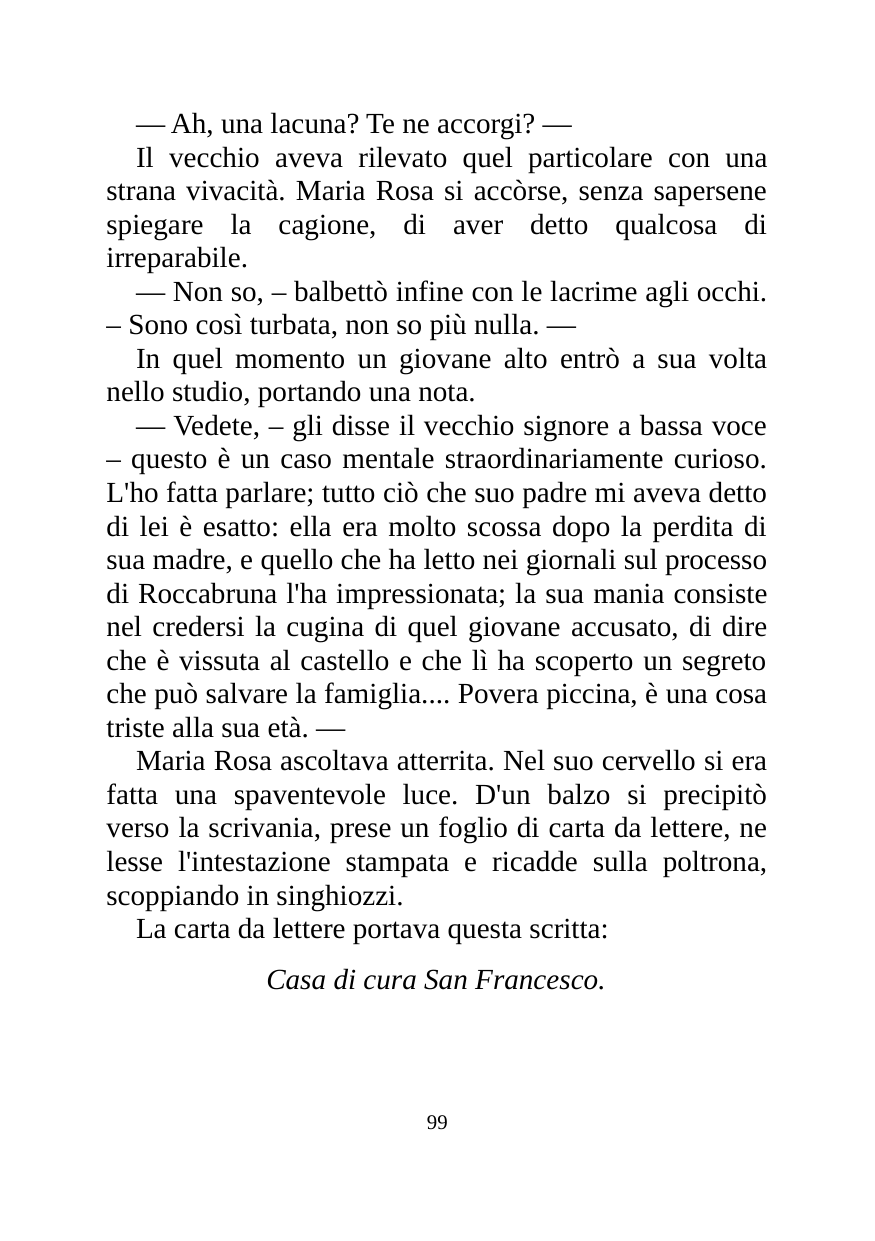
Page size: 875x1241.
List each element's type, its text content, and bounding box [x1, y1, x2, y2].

text — Ah, una lacuna? Te ne accorgi? — [106, 106, 768, 140]
text — Vedete, – gli disse il vecchio signore a bassa voce – questo è un caso mentale straordinariamente curioso. L'ho fatta parlare; tutto ciò che suo padre mi aveva detto di lei è esatto: ella era molto scossa dopo la perdita di sua madre, e quello che ha letto nei giornali sul processo di Roccabruna l'ha impressionata; la sua mania consiste nel credersi la cugina di quel giovane accusato, di dire che è vissuta al castello e che lì ha scoperto un segreto che può salvare la famiglia.... Povera piccina, è una cosa triste alla sua età. — [106, 408, 768, 743]
text Maria Rosa ascoltava atterrita. Nel suo cervello si era fatta una spaventevole luce. D'un balzo si precipitò verso la scrivania, prese un foglio di carta da lettere, ne lesse l'intestazione stampata e ricadde sulla poltrona, scoppiando in singhiozzi. [106, 743, 768, 911]
text In quel momento un giovane alto entrò a sua volta nello studio, portando una nota. [106, 341, 768, 408]
text — Non so, – balbettò infine con le lacrime agli occhi. – Sono così turbata, non so più nulla. — [106, 274, 768, 341]
text Casa di cura San Francesco. [106, 962, 768, 996]
text La carta da lettere portava questa scritta: [106, 911, 768, 945]
text Il vecchio aveva rilevato quel particolare con una strana vivacità. Maria Rosa si accòrse, senza sapersene spiegare la cagione, di aver detto qualcosa di irreparabile. [106, 140, 768, 274]
